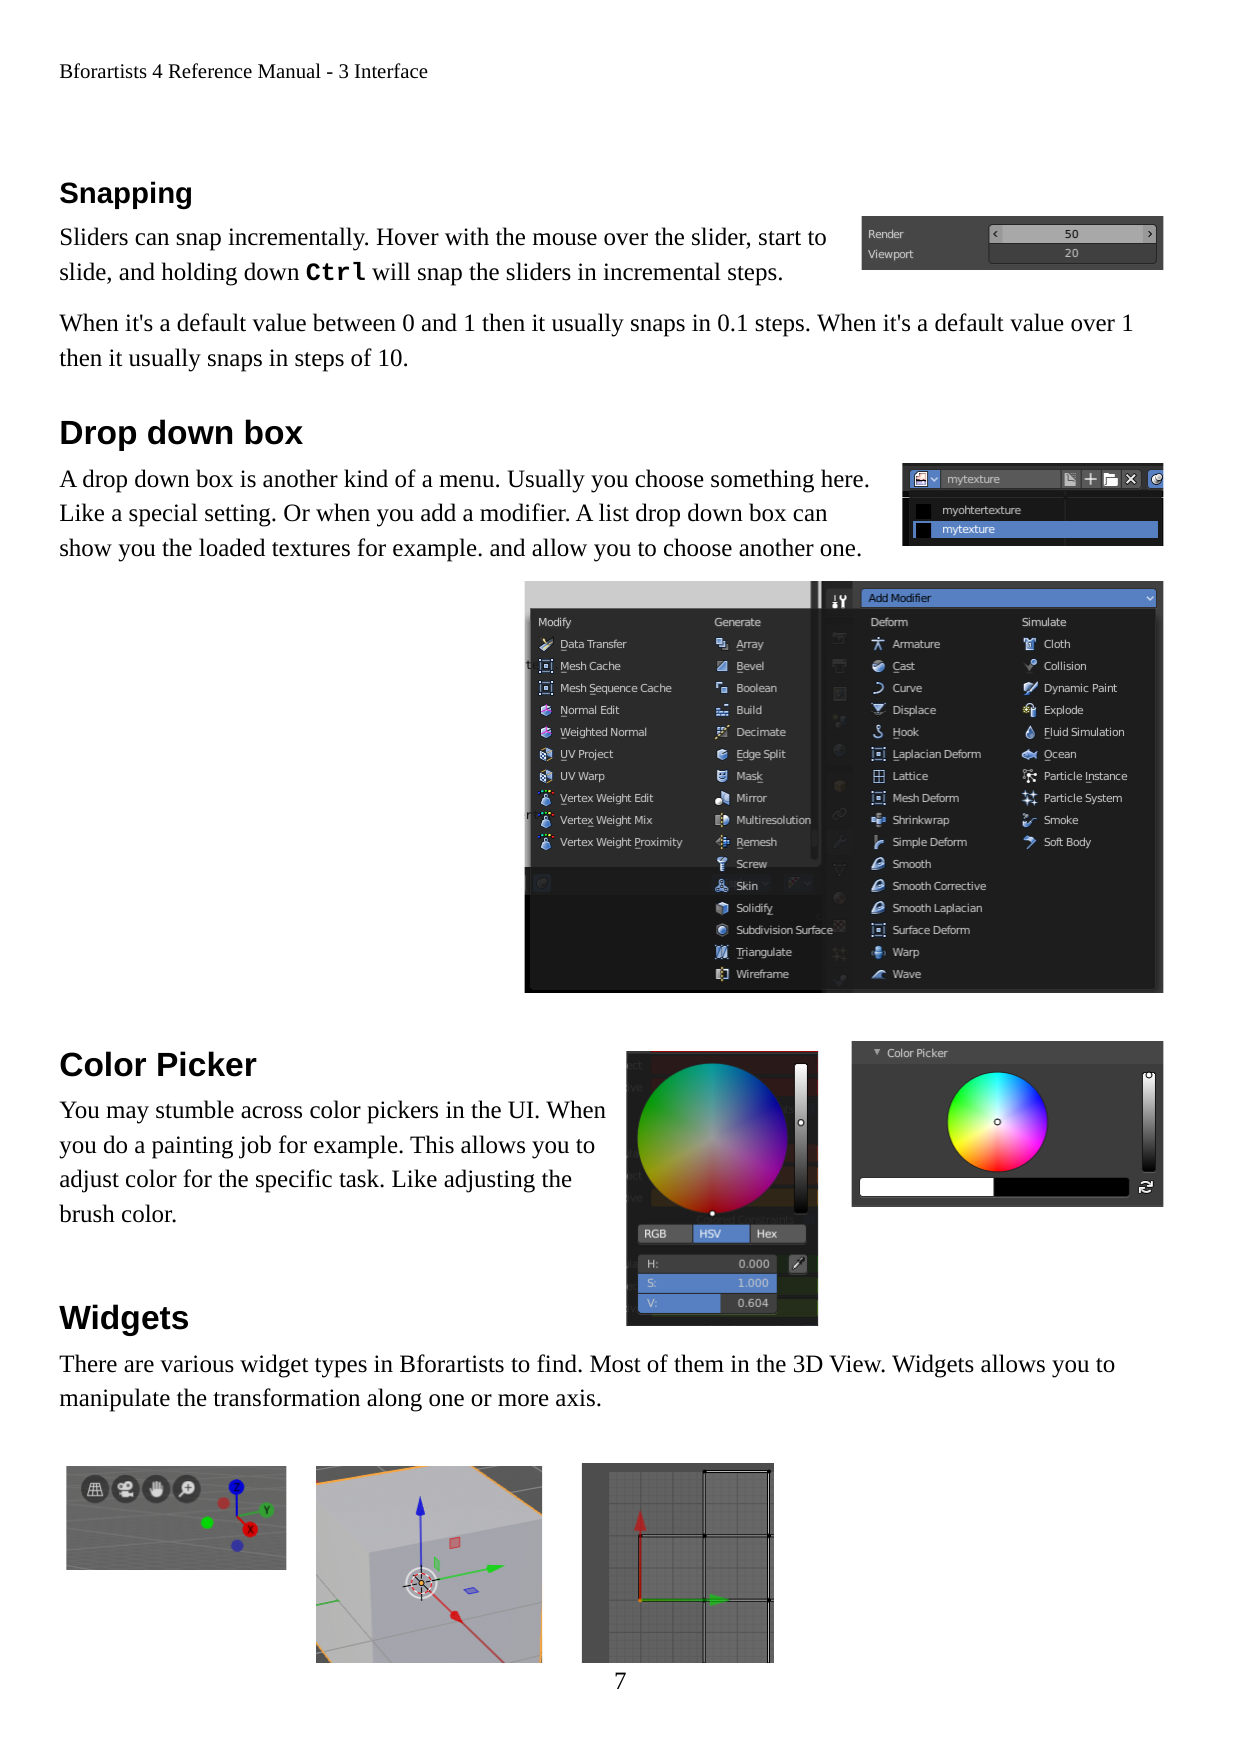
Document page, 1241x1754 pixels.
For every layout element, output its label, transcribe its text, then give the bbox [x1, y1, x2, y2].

text A drop down box is another kind of a menu. Usually you choose something here. Like a special setting. Or when you add a modifier. A list drop down box can show you the loaded textures for example. and allow you to choose another one. [59, 464, 1181, 562]
text When it's a default value between 0 and 1 then it usually snaps in 0.1 steps. When it's a default value over 1 then it usually snaps in steps of 10. [59, 308, 1181, 372]
picture [66, 1466, 287, 1570]
subtitle [1164, 1044, 1181, 1083]
picture [861, 216, 1164, 270]
subtitle Snapping [59, 176, 1181, 210]
picture [626, 1051, 819, 1326]
picture [581, 1463, 774, 1663]
text [819, 1096, 1181, 1228]
subtitle Widgets [59, 1298, 1181, 1336]
text There are various widget types in Bforartists to find. Most of them in the 3D View. Widgets allows you to manipulate the transformation along one or more axis. [59, 1349, 1181, 1412]
picture [851, 1041, 1164, 1207]
picture [902, 463, 1164, 546]
text You may stumble across color pickers in the UI. When you do a painting job for example. This allows you to adjust color for the specific task. Like adjusting the brush color. [59, 1096, 626, 1228]
picture [316, 1466, 543, 1663]
picture [524, 581, 1164, 993]
subtitle Color Picker [59, 1044, 851, 1083]
text Sliders can snap incrementally. Hover with the mouse over the slider, start to slide, and holding down Ctrl will snap the sliders in incremental steps. [59, 222, 1181, 288]
subtitle Drop down box [59, 413, 1181, 452]
